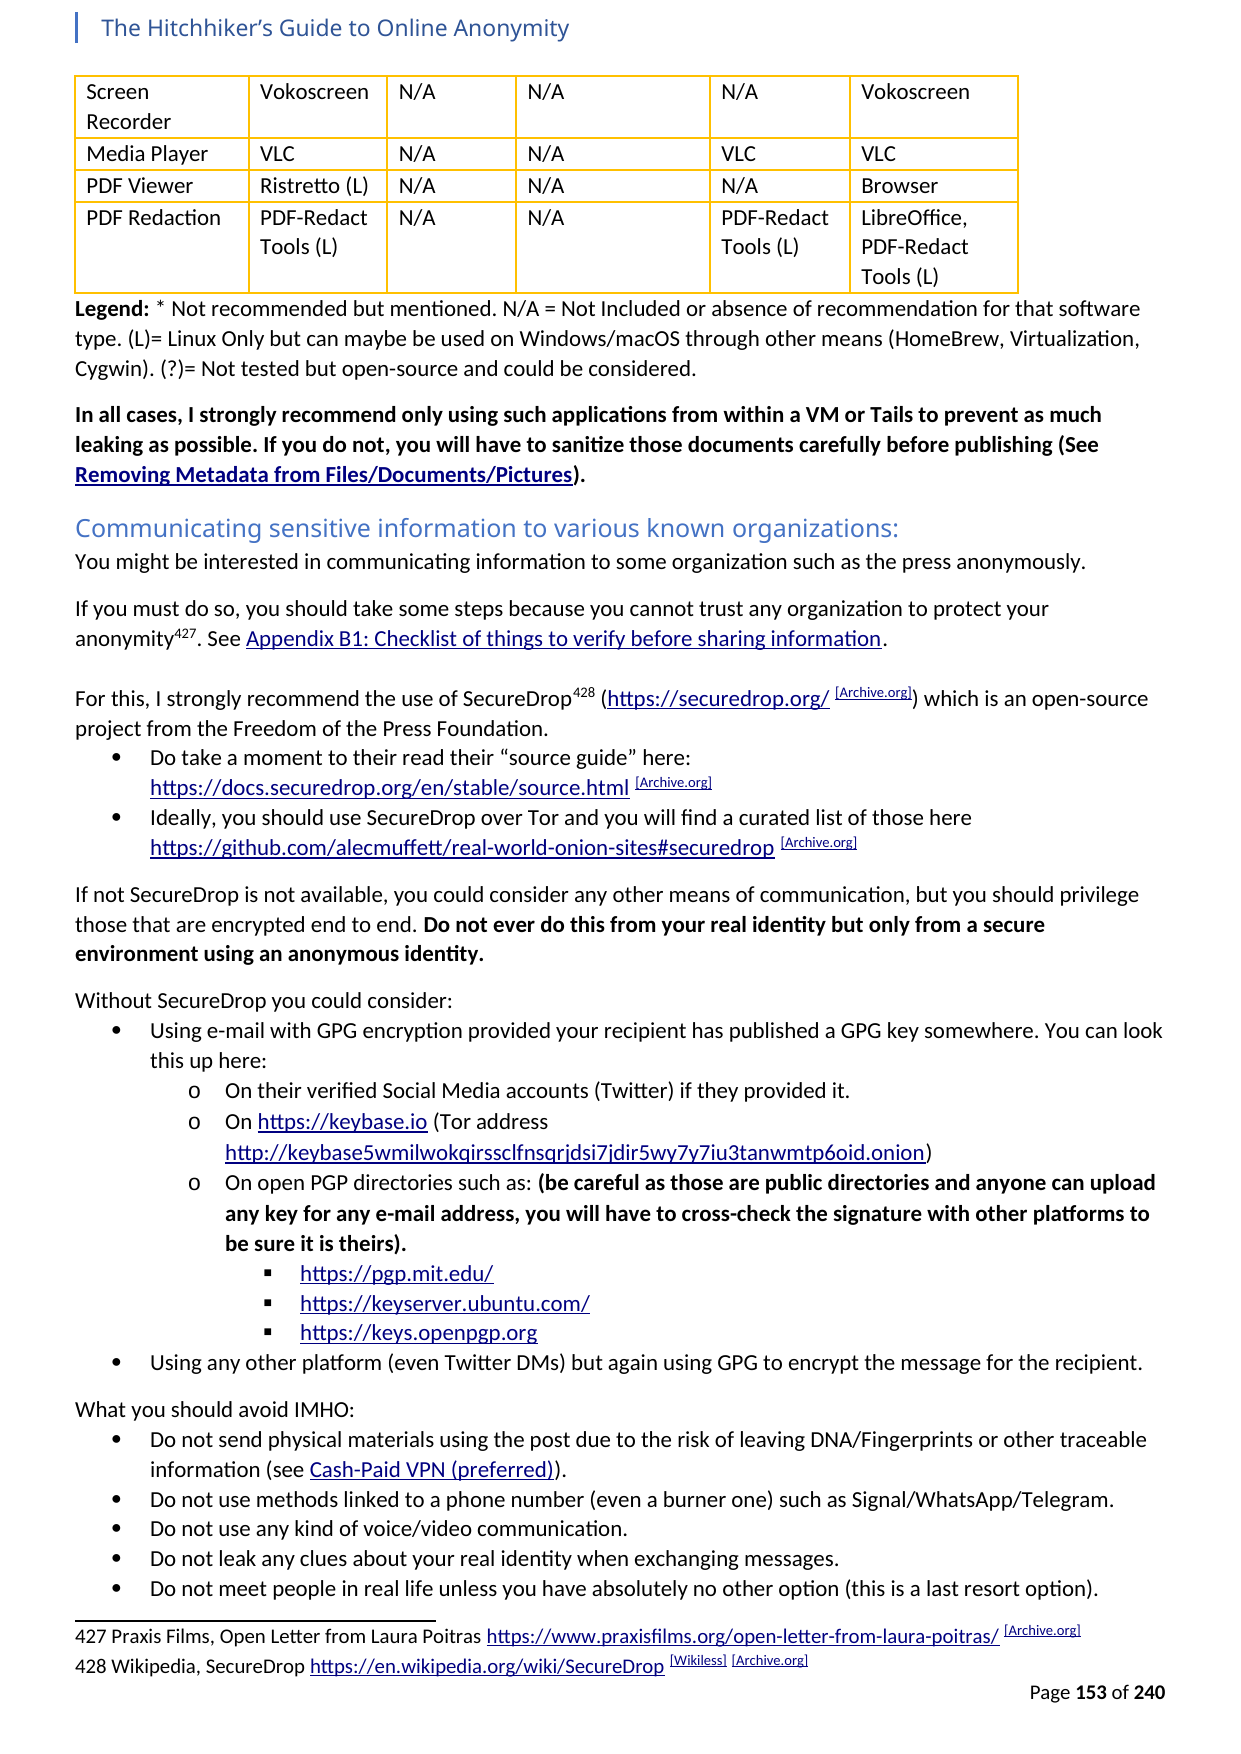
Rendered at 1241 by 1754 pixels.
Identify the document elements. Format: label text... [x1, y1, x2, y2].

list Do not use methods linked to a phone number (even a burner one) such as Signal/WhatsApp/Telegram. [112, 1485, 1165, 1513]
table_cell VLC [250, 139, 386, 169]
table_cell PDF Redaction [76, 203, 248, 292]
list Using e-mail with GPG encryption provided your recipient has published a GPG key somewhere. You can look this up here: [112, 1016, 1165, 1074]
list On https://keybase.io (Tor address http://keybase5wmilwokqirssclfnsqrjdsi7jdir5wy7y7iu3tanwmtp6oid.onion) [187, 1107, 1165, 1166]
table_cell N/A [517, 139, 709, 169]
table_cell Screen Recorder [76, 77, 248, 137]
list https://keyserver.ubuntu.com/ [262, 1289, 1165, 1317]
table_cell N/A [388, 203, 515, 292]
table_cell N/A [711, 77, 849, 137]
list Do not send physical materials using the post due to the risk of leaving DNA/Fingerprints or other traceable information (see Cash-Paid VPN (preferred)). [112, 1425, 1165, 1483]
list Do not meet people in real life unless you have absolutely no other option (this is a last resort option). [112, 1574, 1165, 1602]
text Praxis Films, Open Letter from Laura Poitras https://www.praxisfilms.org/open-letter-from-laura-poitras/ [Archive.org] [75, 1621, 1165, 1649]
text Legend: * Not recommended but mentioned. N/A = Not Included or absence of recommendation for that software type. (L)= Linux Only but can maybe be used on Windows/macOS through other means (HomeBrew, Virtualization, Cygwin). (?)= Not tested but open-source and could be considered. [75, 294, 1165, 382]
table_cell N/A [388, 171, 515, 201]
list On open PGP directories such as: (be careful as those are public directories and anyone can upload any key for any e-mail address, you will have to cross-check the signature with other platforms to be sure it is theirs). [187, 1168, 1165, 1257]
table_cell Browser [851, 171, 1017, 201]
list https://keys.openpgp.org [262, 1318, 1165, 1347]
table_cell Vokoscreen [851, 77, 1017, 137]
text For this, I strongly recommend the use of SecureDrop (https://securedrop.org/ [Archive.org]) which is an open-source project from the Freedom of the Press Foundation. [75, 684, 1165, 742]
table_cell PDF-Redact Tools (L) [711, 203, 849, 292]
list Do not leak any clues about your real identity when exchanging messages. [112, 1544, 1165, 1572]
table_cell N/A [517, 77, 709, 137]
table_cell N/A [517, 171, 709, 201]
table_cell Media Player [76, 139, 248, 169]
table_cell LibreOffice, PDF-Redact Tools (L) [851, 203, 1017, 292]
table_cell Vokoscreen [250, 77, 386, 137]
text What you should avoid IMHO: [75, 1395, 1165, 1423]
table_cell PDF-Redact Tools (L) [250, 203, 386, 292]
text In all cases, I strongly recommend only using such applications from within a VM or Tails to prevent as much leaking as possible. If you do not, you will have to sanitize those documents carefully before publishing (See Removing Metadata from Files/Documents/Pictures). [75, 401, 1165, 488]
table_cell N/A [711, 171, 849, 201]
text You might be interested in communicating information to some organization such as the press anonymously. [75, 547, 1165, 576]
table_cell N/A [388, 139, 515, 169]
text If not SecureDrop is not available, you could consider any other means of communication, but you should privilege those that are encrypted end to end. Do not ever do this from your real identity but only from a secure environment using an anonymous identity. [75, 880, 1165, 968]
subtitle Communicating sensitive information to various known organizations: [75, 511, 1165, 545]
list Do take a moment to their read their “source guide” here: https://docs.securedrop.org/en/stable/source.html [Archive.org] [112, 743, 1165, 801]
list On their verified Social Media accounts (Twitter) if they provided it. [187, 1076, 1165, 1105]
text Without SecureDrop you could consider: [75, 986, 1165, 1014]
list Using any other platform (even Twitter DMs) but again using GPG to encrypt the message for the recipient. [112, 1348, 1165, 1376]
list https://pgp.mit.edu/ [262, 1259, 1165, 1287]
table_cell Ristretto (L) [250, 171, 386, 201]
table_cell N/A [388, 77, 515, 137]
table_cell VLC [851, 139, 1017, 169]
text If you must do so, you should take some steps because you cannot trust any organization to protect your anonymity. See Appendix B1: Checklist of things to verify before sharing information. [75, 594, 1165, 652]
table_cell PDF Viewer [76, 171, 248, 201]
list Ideally, you should use SecureDrop over Tor and you will find a curated list of those here https://github.com/alecmuffett/real-world-onion-sites#securedrop [Archive.org] [112, 803, 1165, 861]
table_cell VLC [711, 139, 849, 169]
table_cell N/A [517, 203, 709, 292]
text Wikipedia, SecureDrop https://en.wikipedia.org/wiki/SecureDrop [Wikiless] [Archive.org] [75, 1651, 1165, 1679]
list Do not use any kind of voice/video communication. [112, 1514, 1165, 1543]
